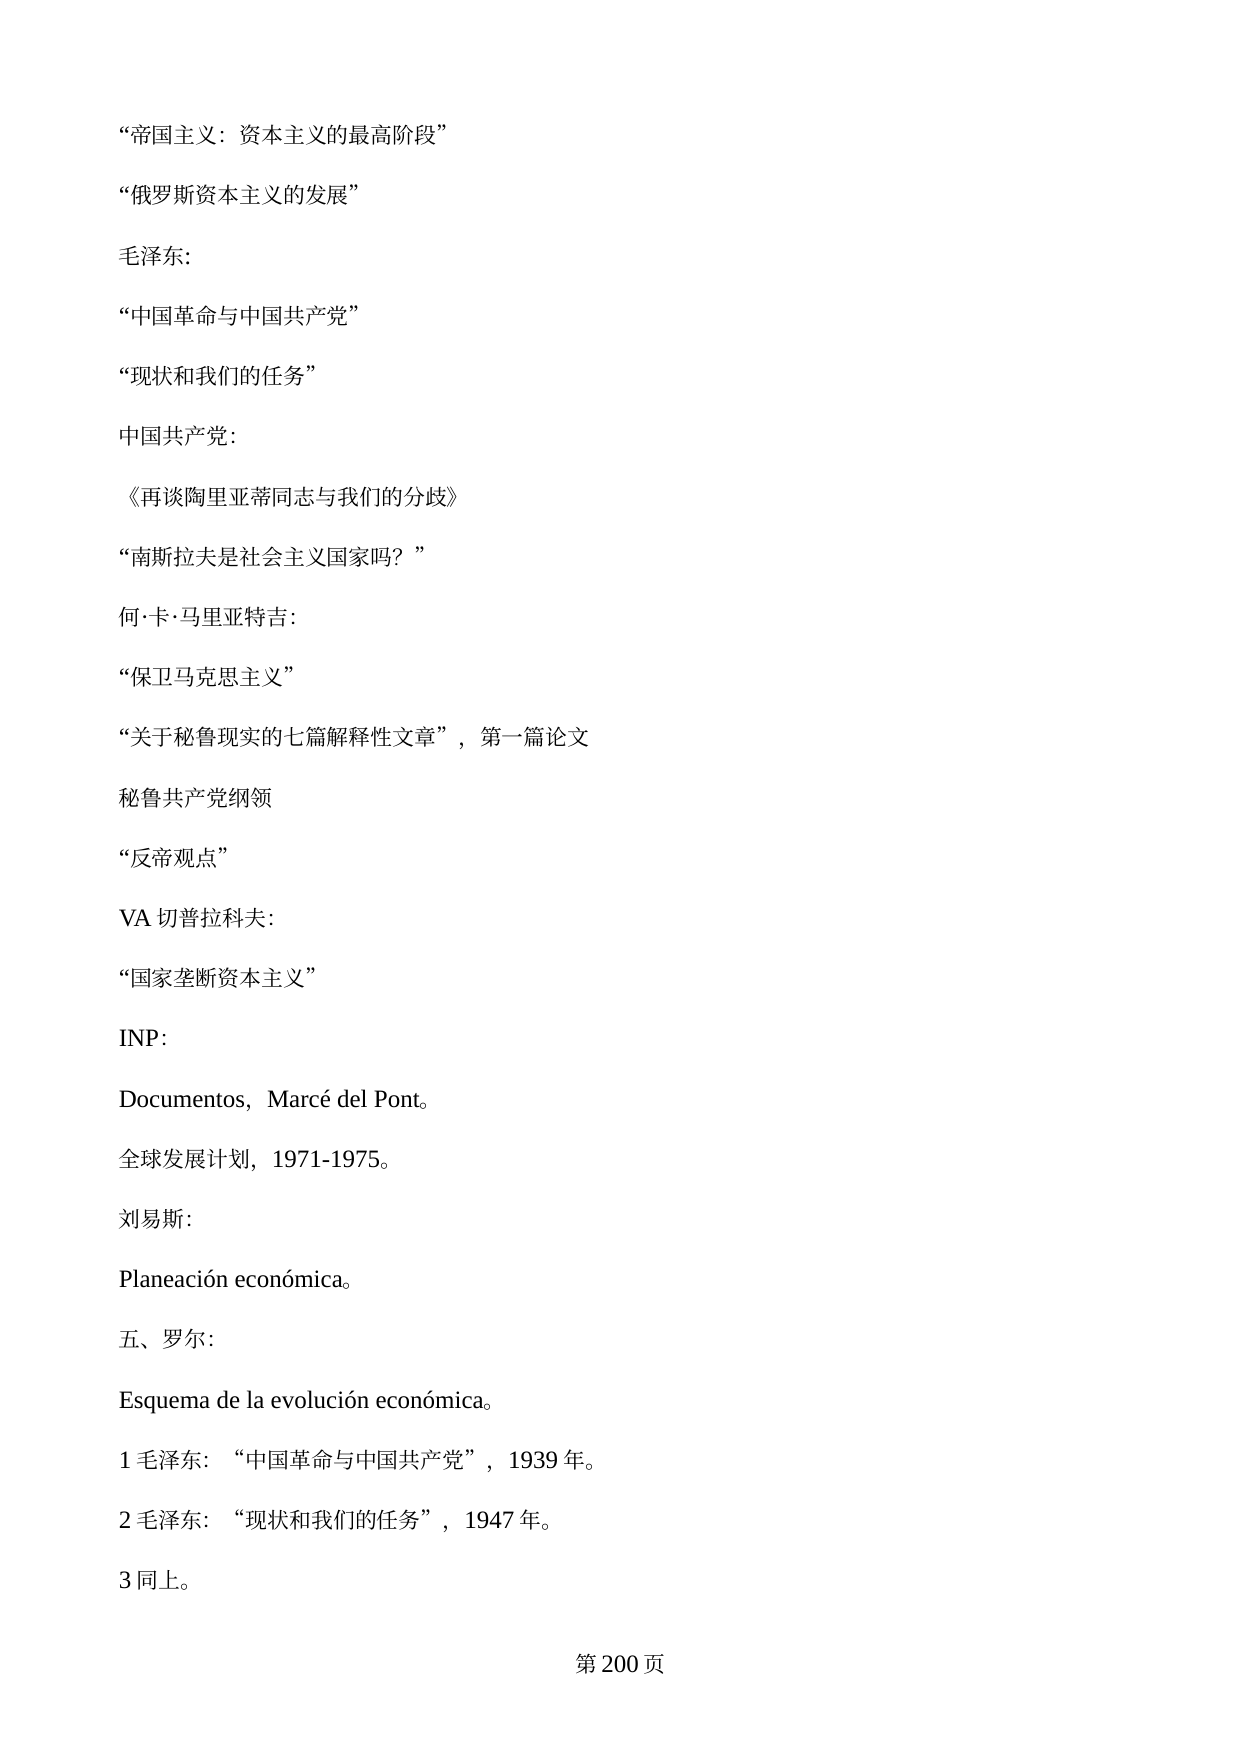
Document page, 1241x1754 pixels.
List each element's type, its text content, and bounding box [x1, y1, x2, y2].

text “国家垄断资本主义” [118, 961, 1122, 993]
text “俄罗斯资本主义的发展” [118, 179, 1122, 210]
text “现状和我们的任务” [118, 359, 1122, 391]
text 《再谈陶里亚蒂同志与我们的分歧》 [118, 480, 1122, 511]
text “帝国主义：资本主义的最高阶段” [118, 118, 1122, 150]
text 3同上。 [118, 1563, 1122, 1595]
text INP： [118, 1022, 1122, 1053]
text 何·卡·马里亚特吉： [118, 600, 1122, 632]
text “中国革命与中国共产党” [118, 299, 1122, 331]
text 1毛泽东：“中国革命与中国共产党”，1939年。 [118, 1443, 1122, 1474]
text VA切普拉科夫： [118, 901, 1122, 933]
text “反帝观点” [118, 841, 1122, 872]
text Planeación económica。 [118, 1262, 1122, 1294]
text 毛泽东: [118, 239, 1122, 270]
text “南斯拉夫是社会主义国家吗？” [118, 540, 1122, 571]
text Documentos，Marcé del Pont。 [118, 1082, 1122, 1113]
text 刘易斯： [118, 1202, 1122, 1234]
text 2毛泽东：“现状和我们的任务”，1947年。 [118, 1503, 1122, 1535]
text Esquema de la evolución económica。 [118, 1383, 1122, 1414]
text 秘鲁共产党纲领 [118, 781, 1122, 812]
text 全球发展计划，1971-1975。 [118, 1142, 1122, 1173]
text 五、罗尔： [118, 1323, 1122, 1354]
text “保卫马克思主义” [118, 660, 1122, 692]
text 中国共产党： [118, 419, 1122, 451]
text “关于秘鲁现实的七篇解释性文章”，第一篇论文 [118, 721, 1122, 752]
